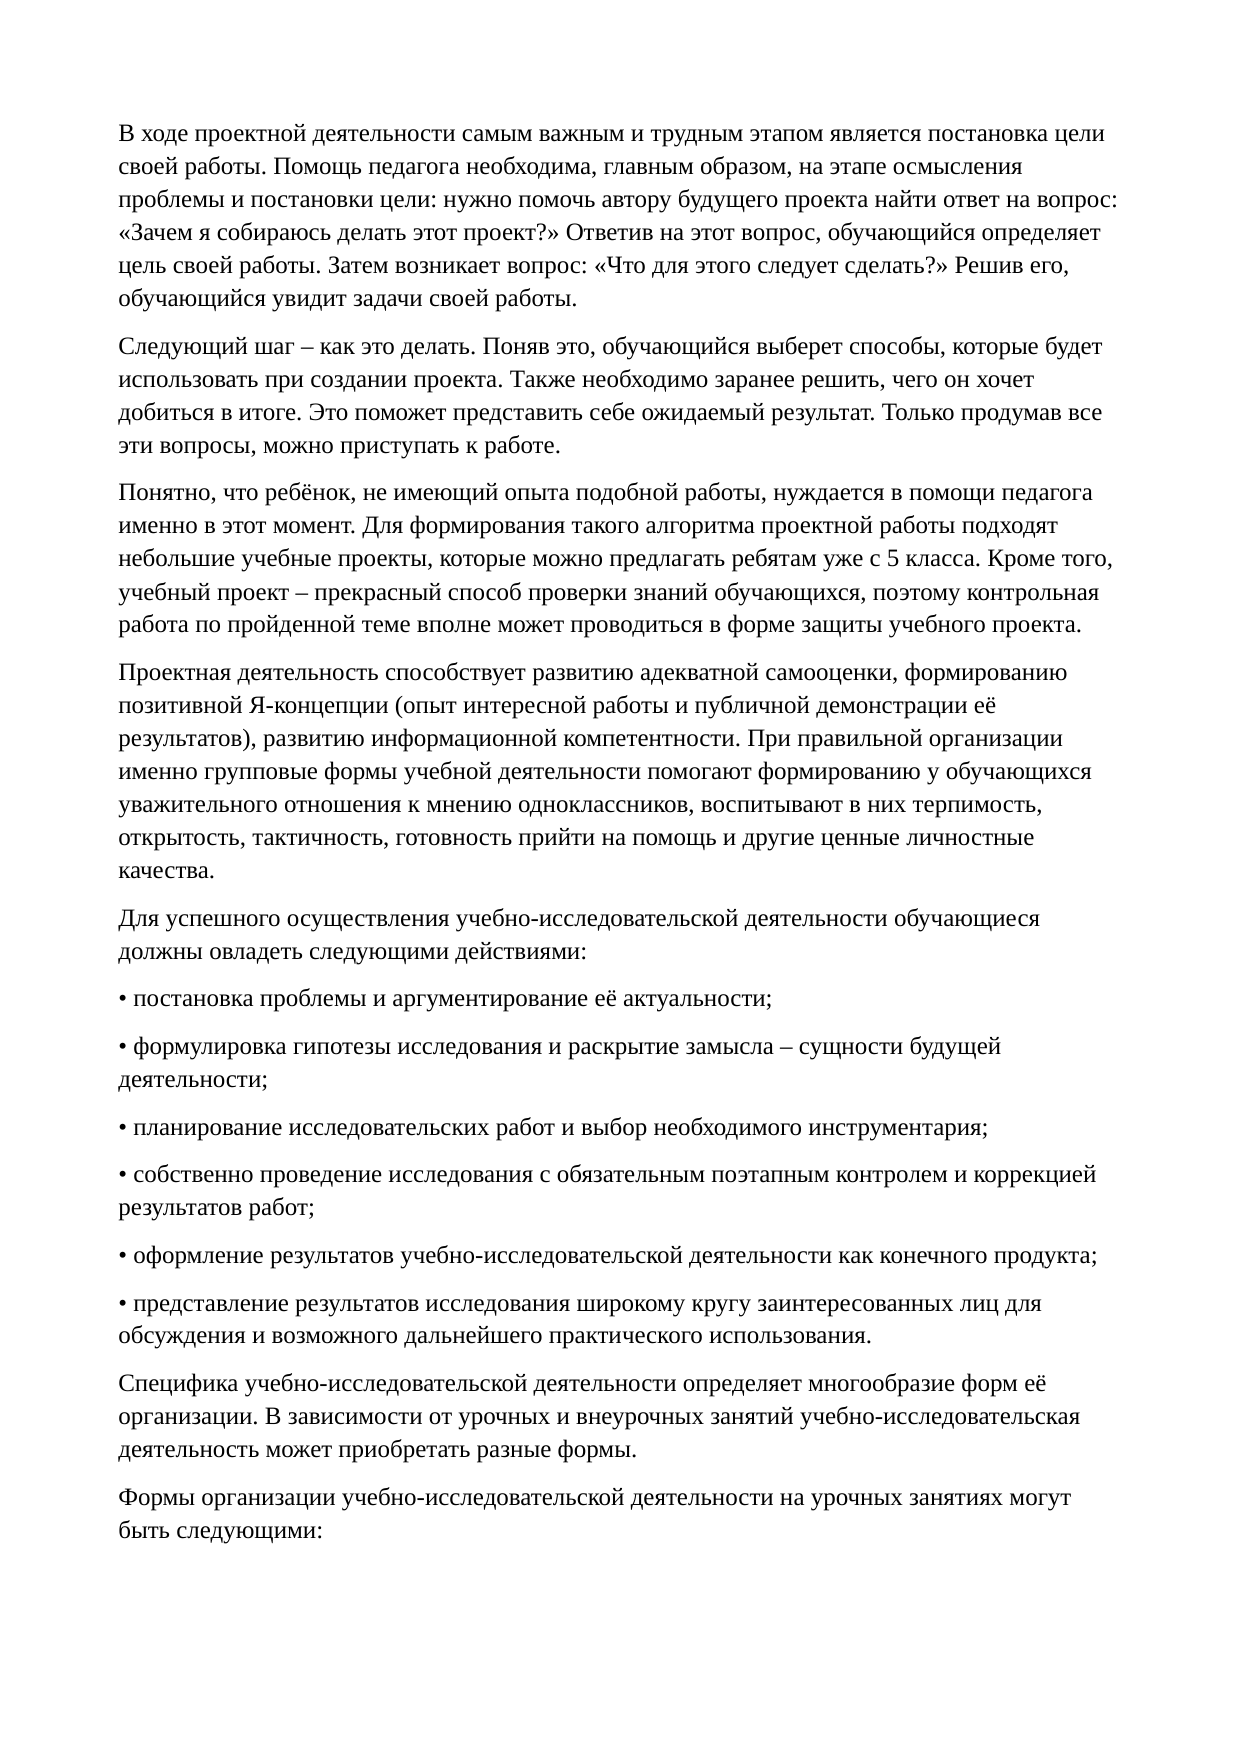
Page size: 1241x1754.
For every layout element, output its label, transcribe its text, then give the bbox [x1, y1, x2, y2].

text • постановка проблемы и аргументирование её актуальности; [118, 983, 1122, 1012]
text Формы организации учебно-исследовательской деятельности на урочных занятиях могут быть следующими: [118, 1482, 1122, 1544]
text • планирование исследовательских работ и выбор необходимого инструментария; [118, 1112, 1122, 1141]
text • формулировка гипотезы исследования и раскрытие замысла – сущности будущей деятельности; [118, 1031, 1122, 1093]
text Следующий шаг – как это делать. Поняв это, обучающийся выберет способы, которые будет использовать при создании проекта. Также необходимо заранее решить, чего он хочет добиться в итоге. Это поможет представить себе ожидаемый результат. Только продумав все эти вопросы, можно приступать к работе. [118, 331, 1122, 459]
text Специфика учебно-исследовательской деятельности определяет многообразие форм её организации. В зависимости от урочных и внеурочных занятий учебно-исследовательская деятельность может приобретать разные формы. [118, 1368, 1122, 1463]
text • оформление результатов учебно-исследовательской деятельности как конечного продукта; [118, 1240, 1122, 1269]
text • представление результатов исследования широкому кругу заинтересованных лиц для обсуждения и возможного дальнейшего практического использования. [118, 1288, 1122, 1349]
text Для успешного осуществления учебно-исследовательской деятельности обучающиеся должны овладеть следующими действиями: [118, 903, 1122, 965]
text Проектная деятельность способствует развитию адекватной самооценки, формированию позитивной Я-концепции (опыт интересной работы и публичной демонстрации её результатов), развитию информационной компетентности. При правильной организации именно групповые формы учебной деятельности помогают формированию у обучающихся уважительного отношения к мнению одноклассников, воспитывают в них терпимость, открытость, тактичность, готовность прийти на помощь и другие ценные личностные качества. [118, 657, 1122, 884]
text Понятно, что ребёнок, не имеющий опыта подобной работы, нуждается в помощи педагога именно в этот момент. Для формирования такого алгоритма проектной работы подходят небольшие учебные проекты, которые можно предлагать ребятам уже с 5 класса. Кроме того, учебный проект – прекрасный способ проверки знаний обучающихся, поэтому контрольная работа по пройденной теме вполне может проводиться в форме защиты учебного проекта. [118, 477, 1122, 638]
text В ходе проектной деятельности самым важным и трудным этапом является постановка цели своей работы. Помощь педагога необходима, главным образом, на этапе осмысления проблемы и постановки цели: нужно помочь автору будущего проекта найти ответ на вопрос: «Зачем я собираюсь делать этот проект?» Ответив на этот вопрос, обучающийся определяет цель своей работы. Затем возникает вопрос: «Что для этого следует сделать?» Решив его, обучающийся увидит задачи своей работы. [118, 118, 1122, 312]
text • собственно проведение исследования с обязательным поэтапным контролем и коррекцией результатов работ; [118, 1159, 1122, 1221]
